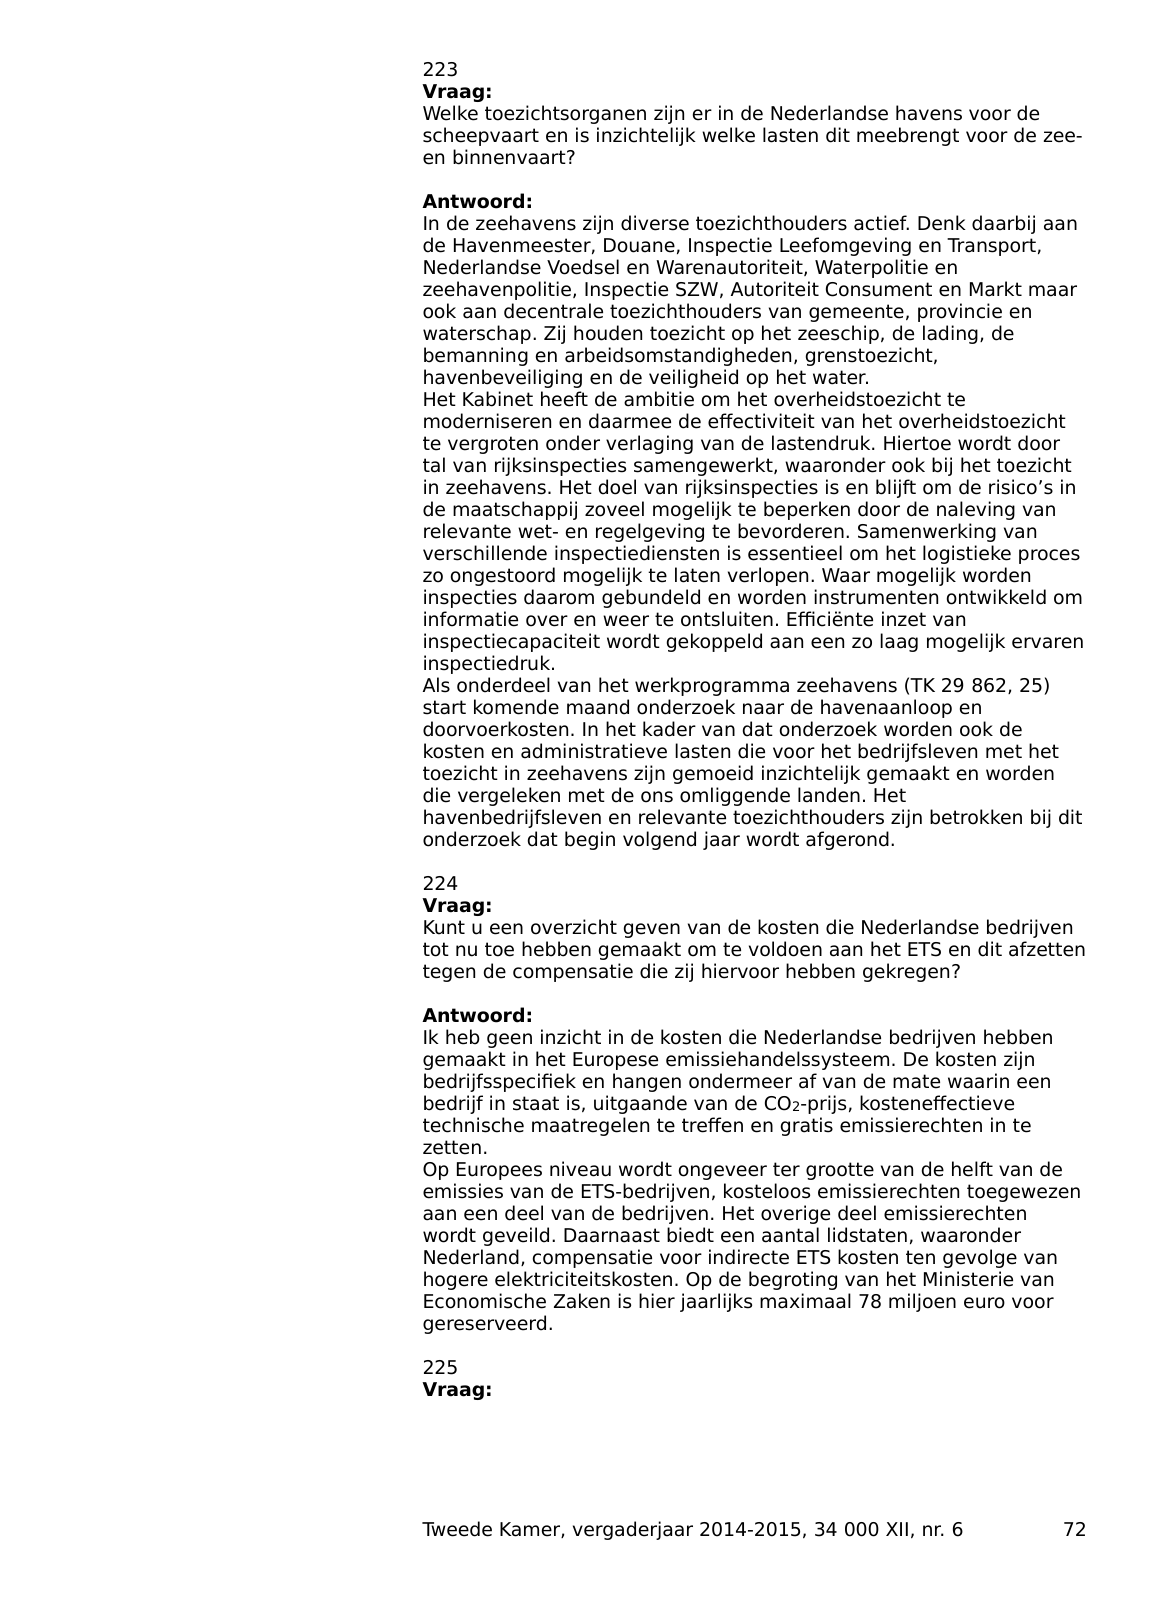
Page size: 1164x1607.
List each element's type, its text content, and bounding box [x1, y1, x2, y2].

text Kunt u een overzicht geven van de kosten die Nederlandse bedrijven tot nu toe hebben gemaakt om te voldoen aan het ETS en dit afzetten tegen de compensatie die zij hiervoor hebben gekregen? [422, 917, 1087, 983]
text Het Kabinet heeft de ambitie om het overheidstoezicht te moderniseren en daarmee de effectiviteit van het overheidstoezicht te vergroten onder verlaging van de lastendruk. Hiertoe wordt door tal van rijksinspecties samengewerkt, waaronder ook bij het toezicht in zeehavens. Het doel van rijksinspecties is en blijft om de risico’s in de maatschappij zoveel mogelijk te beperken door de naleving van relevante wet- en regelgeving te bevorderen. Samenwerking van verschillende inspectiediensten is essentieel om het logistieke proces zo ongestoord mogelijk te laten verlopen. Waar mogelijk worden inspecties daarom gebundeld en worden instrumenten ontwikkeld om informatie over en weer te ontsluiten. Efficiënte inzet van inspectiecapaciteit wordt gekoppeld aan een zo laag mogelijk ervaren inspectiedruk. [422, 389, 1087, 675]
text In de zeehavens zijn diverse toezichthouders actief. Denk daarbij aan de Havenmeester, Douane, Inspectie Leefomgeving en Transport, Nederlandse Voedsel en Warenautoriteit, Waterpolitie en zeehavenpolitie, Inspectie SZW, Autoriteit Consument en Markt maar ook aan decentrale toezichthouders van gemeente, provincie en waterschap. Zij houden toezicht op het zeeschip, de lading, de bemanning en arbeidsomstandigheden, grenstoezicht, havenbeveiliging en de veiligheid op het water. [422, 213, 1087, 389]
text Op Europees niveau wordt ongeveer ter grootte van de helft van de emissies van de ETS-bedrijven, kosteloos emissierechten toegewezen aan een deel van de bedrijven. Het overige deel emissierechten wordt geveild. Daarnaast biedt een aantal lidstaten, waaronder Nederland, compensatie voor indirecte ETS kosten ten gevolge van hogere elektriciteitskosten. Op de begroting van het Ministerie van Economische Zaken is hier jaarlijks maximaal 78 miljoen euro voor gereserveerd. [422, 1159, 1087, 1334]
text 225 [422, 1357, 1087, 1379]
text Vraag: [422, 1379, 1087, 1401]
text 224 [422, 873, 1087, 895]
text Ik heb geen inzicht in de kosten die Nederlandse bedrijven hebben gemaakt in het Europese emissiehandelssysteem. De kosten zijn bedrijfsspecifiek en hangen ondermeer af van de mate waarin een bedrijf in staat is, uitgaande van de CO2-prijs, kosteneffectieve technische maatregelen te treffen en gratis emissierechten in te zetten. [422, 1027, 1087, 1159]
text Antwoord: [422, 191, 1087, 213]
text Als onderdeel van het werkprogramma zeehavens (TK 29 862, 25) start komende maand onderzoek naar de havenaanloop en doorvoerkosten. In het kader van dat onderzoek worden ook de kosten en administratieve lasten die voor het bedrijfsleven met het toezicht in zeehavens zijn gemoeid inzichtelijk gemaakt en worden die vergeleken met de ons omliggende landen. Het havenbedrijfsleven en relevante toezichthouders zijn betrokken bij dit onderzoek dat begin volgend jaar wordt afgerond. [422, 675, 1087, 851]
text Vraag: [422, 895, 1087, 917]
text Antwoord: [422, 1005, 1087, 1027]
text Welke toezichtsorganen zijn er in de Nederlandse havens voor de scheepvaart en is inzichtelijk welke lasten dit meebrengt voor de zee- en binnenvaart? [422, 103, 1087, 169]
text Vraag: [422, 81, 1087, 103]
text 223 [422, 59, 1087, 81]
